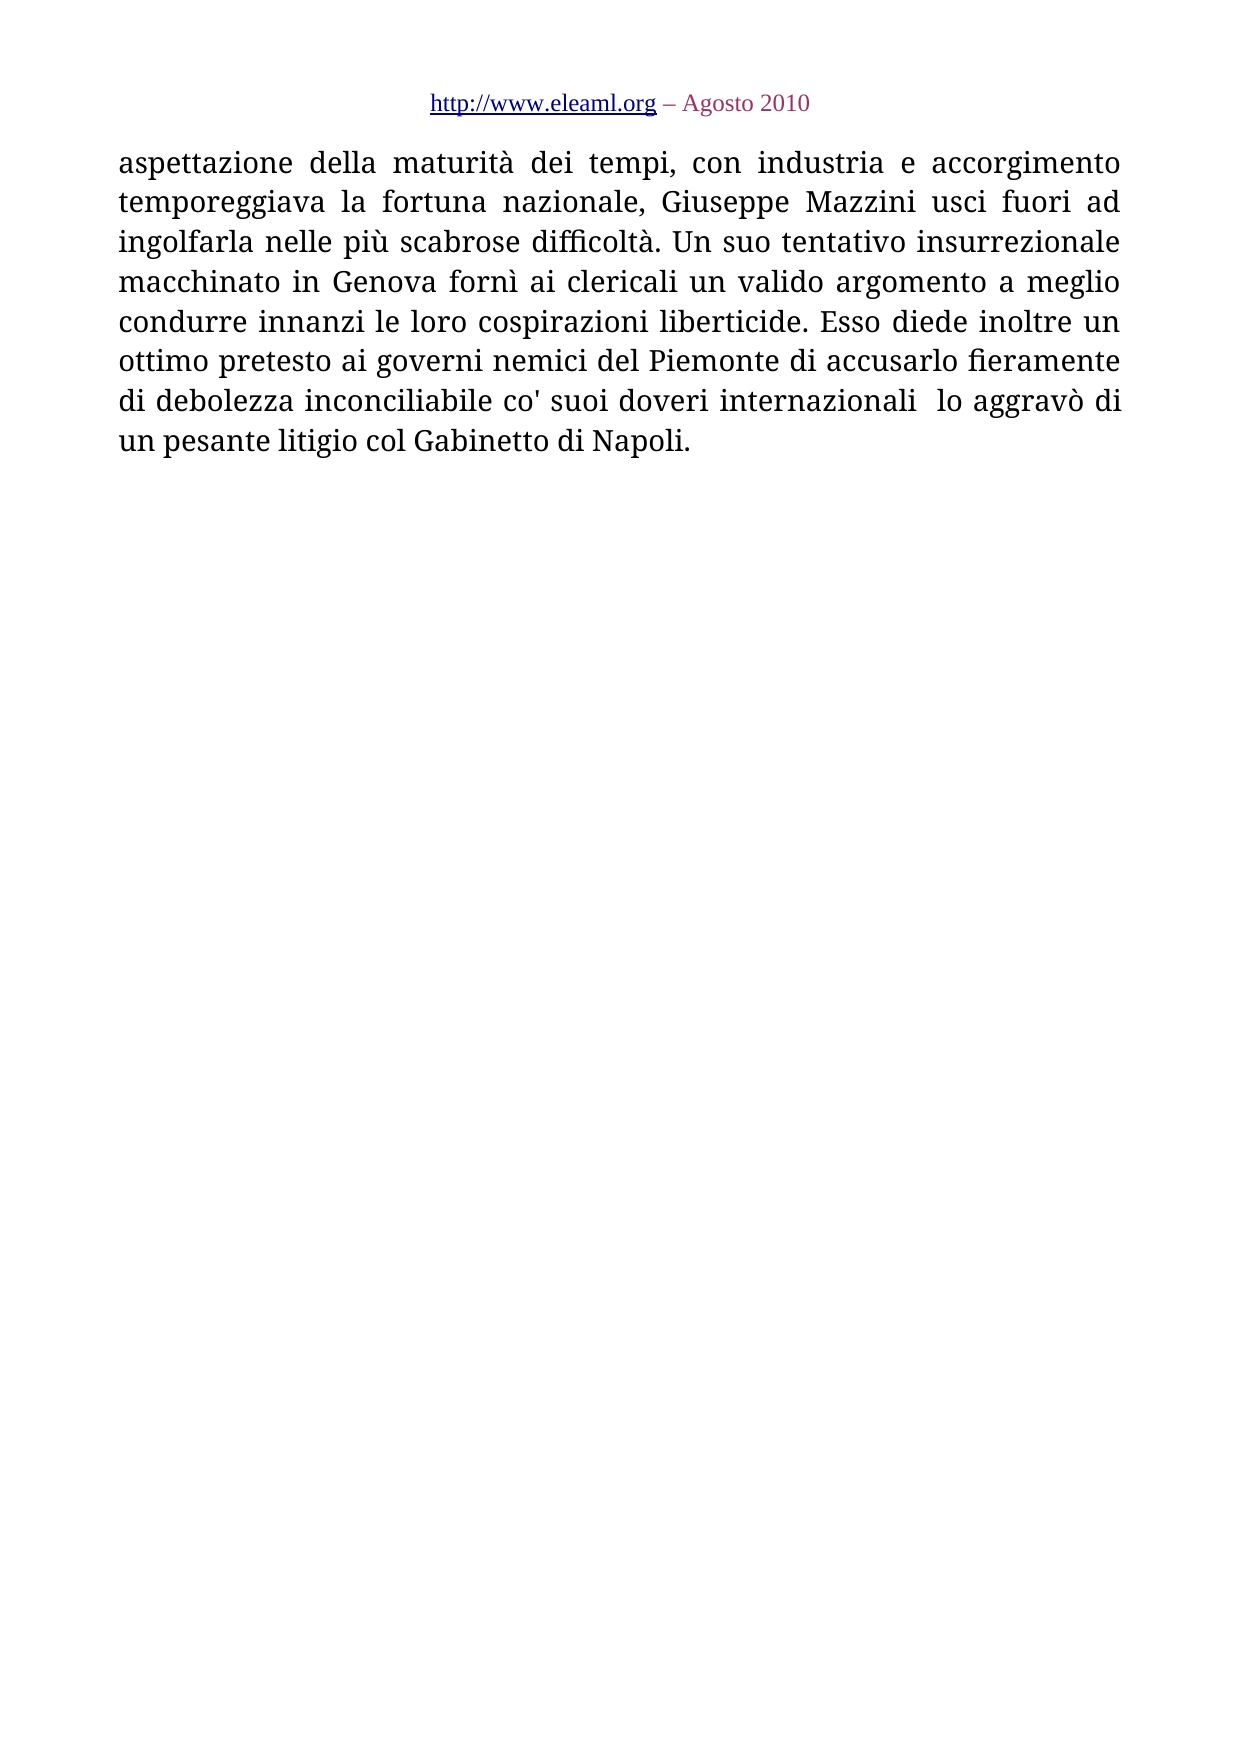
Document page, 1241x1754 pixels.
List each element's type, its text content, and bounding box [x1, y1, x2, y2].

text aspettazione della maturità dei tempi, con industria e accorgimento temporeggiava la fortuna nazionale, Giuseppe Mazzini usci fuori ad ingolfarla nelle più scabrose difficoltà. Un suo tentativo insurrezionale macchinato in Genova fornì ai clericali un valido argomento a meglio condurre innanzi le loro cospirazioni liberticide. Esso diede inoltre un ottimo pretesto ai governi nemici del Piemonte di accusarlo fieramente di debolezza inconciliabile co' suoi doveri internazionali lo aggravò di un pesante litigio col Gabinetto di Napoli. [118, 142, 1122, 459]
